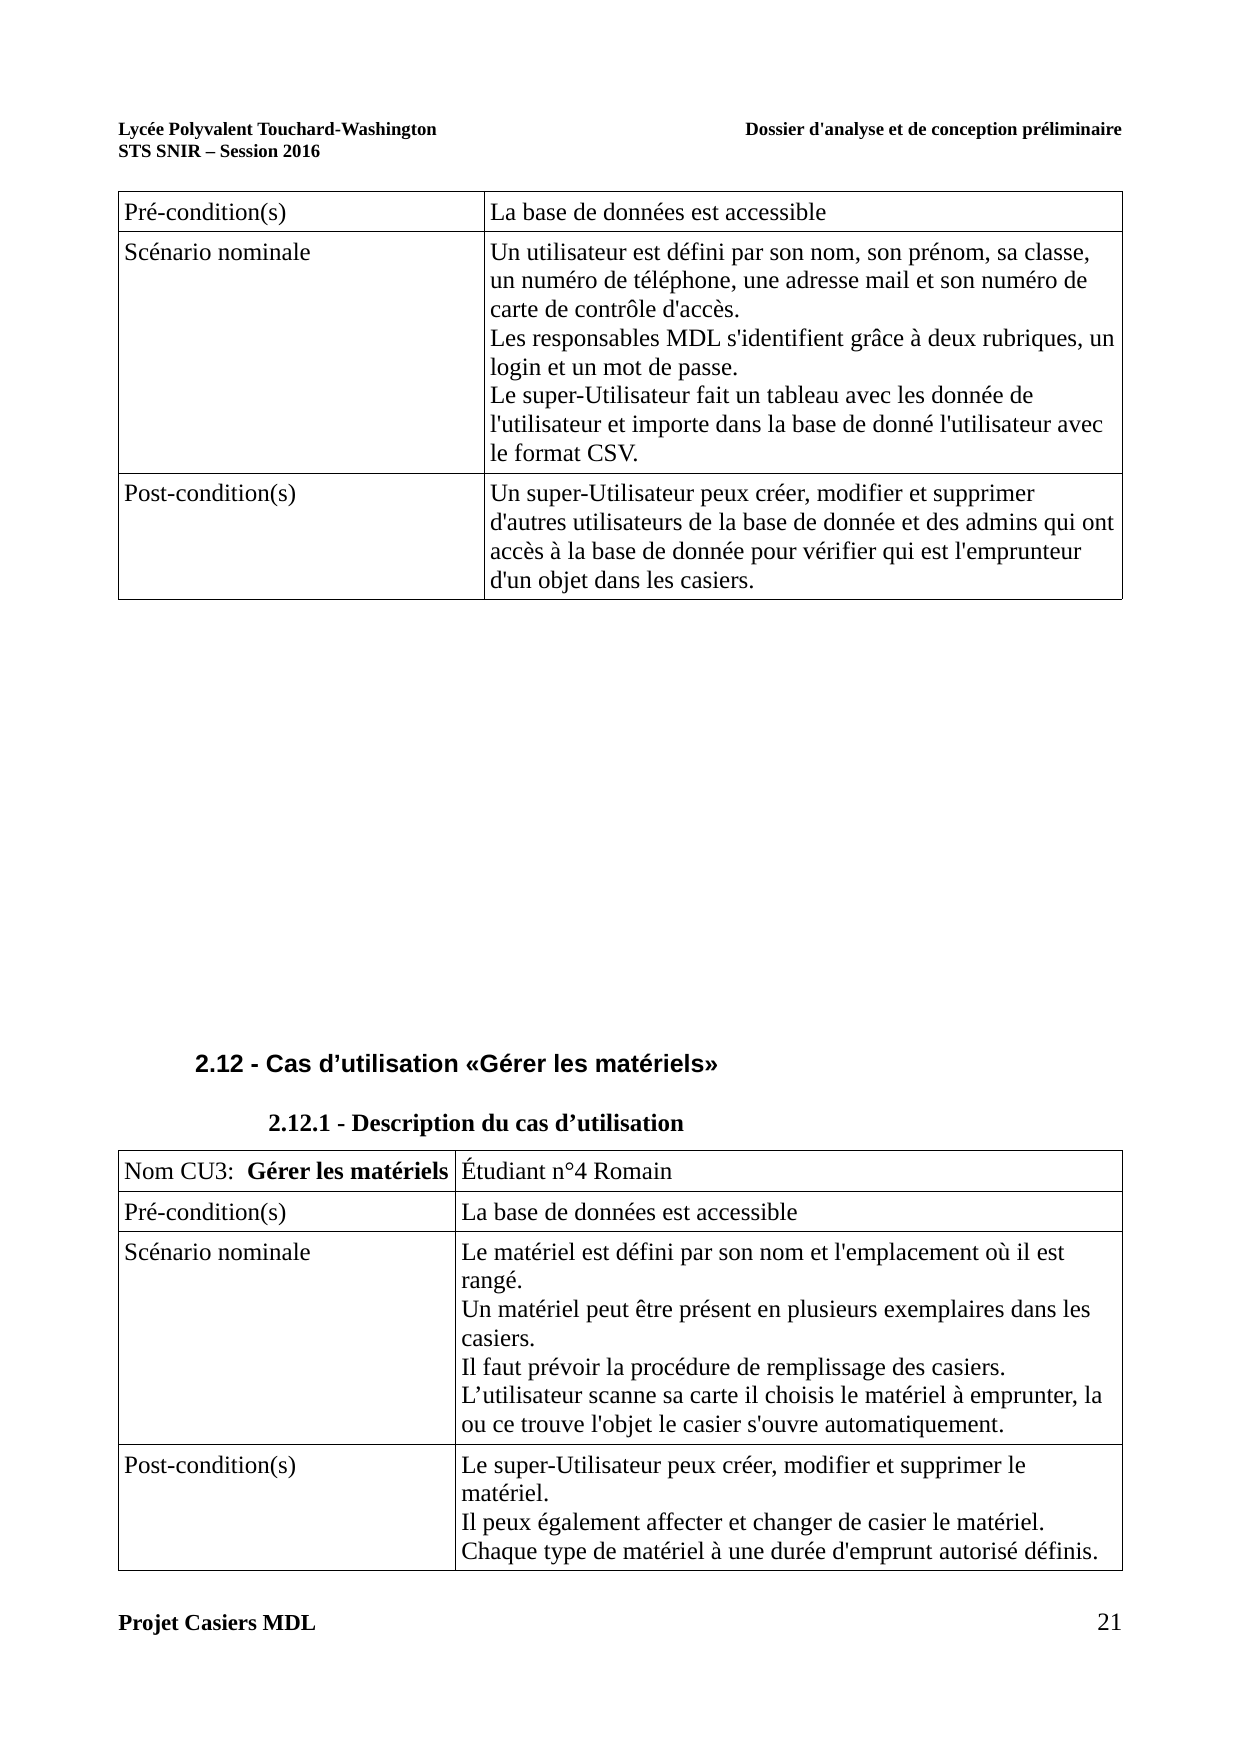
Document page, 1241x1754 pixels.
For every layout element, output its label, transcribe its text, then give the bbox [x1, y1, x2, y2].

subtitle 2.12 - Cas d’utilisation «Gérer les matériels» [195, 1048, 1122, 1077]
table_cell Scénario nominale [119, 1232, 455, 1444]
table_cell Pré-condition(s) [119, 1192, 455, 1231]
subtitle 2.12.1 - Description du cas d’utilisation [118, 1104, 1122, 1138]
table_cell Le super-Utilisateur peux créer, modifier et supprimer le matériel. Il peux également affecter et changer de casier le matériel. Chaque type de matériel à une durée d'emprunt autorisé définis. [456, 1445, 1122, 1570]
table_cell Pré-condition(s) [119, 192, 484, 231]
table_header Nom CU3: Gérer les matériels [119, 1151, 455, 1191]
table_cell La base de données est accessible [456, 1192, 1122, 1231]
table_header Étudiant n°4 Romain [456, 1151, 1122, 1191]
table_cell Le matériel est défini par son nom et l'emplacement où il est rangé. Un matériel peut être présent en plusieurs exemplaires dans les casiers. Il faut prévoir la procédure de remplissage des casiers. L’utilisateur scanne sa carte il choisis le matériel à emprunter, la ou ce trouve l'objet le casier s'ouvre automatiquement. [456, 1232, 1122, 1444]
table_cell Un utilisateur est défini par son nom, son prénom, sa classe, un numéro de téléphone, une adresse mail et son numéro de carte de contrôle d'accès. Les responsables MDL s'identifient grâce à deux rubriques, un login et un mot de passe. Le super-Utilisateur fait un tableau avec les donnée de l'utilisateur et importe dans la base de donné l'utilisateur avec le format CSV. [485, 232, 1122, 473]
table_cell Post-condition(s) [119, 474, 484, 599]
table_cell Scénario nominale [119, 232, 484, 473]
table_cell Un super-Utilisateur peux créer, modifier et supprimer d'autres utilisateurs de la base de donnée et des admins qui ont accès à la base de donnée pour vérifier qui est l'emprunteur d'un objet dans les casiers. [485, 474, 1122, 599]
table_cell La base de données est accessible [485, 192, 1122, 231]
table_cell Post-condition(s) [119, 1445, 455, 1570]
